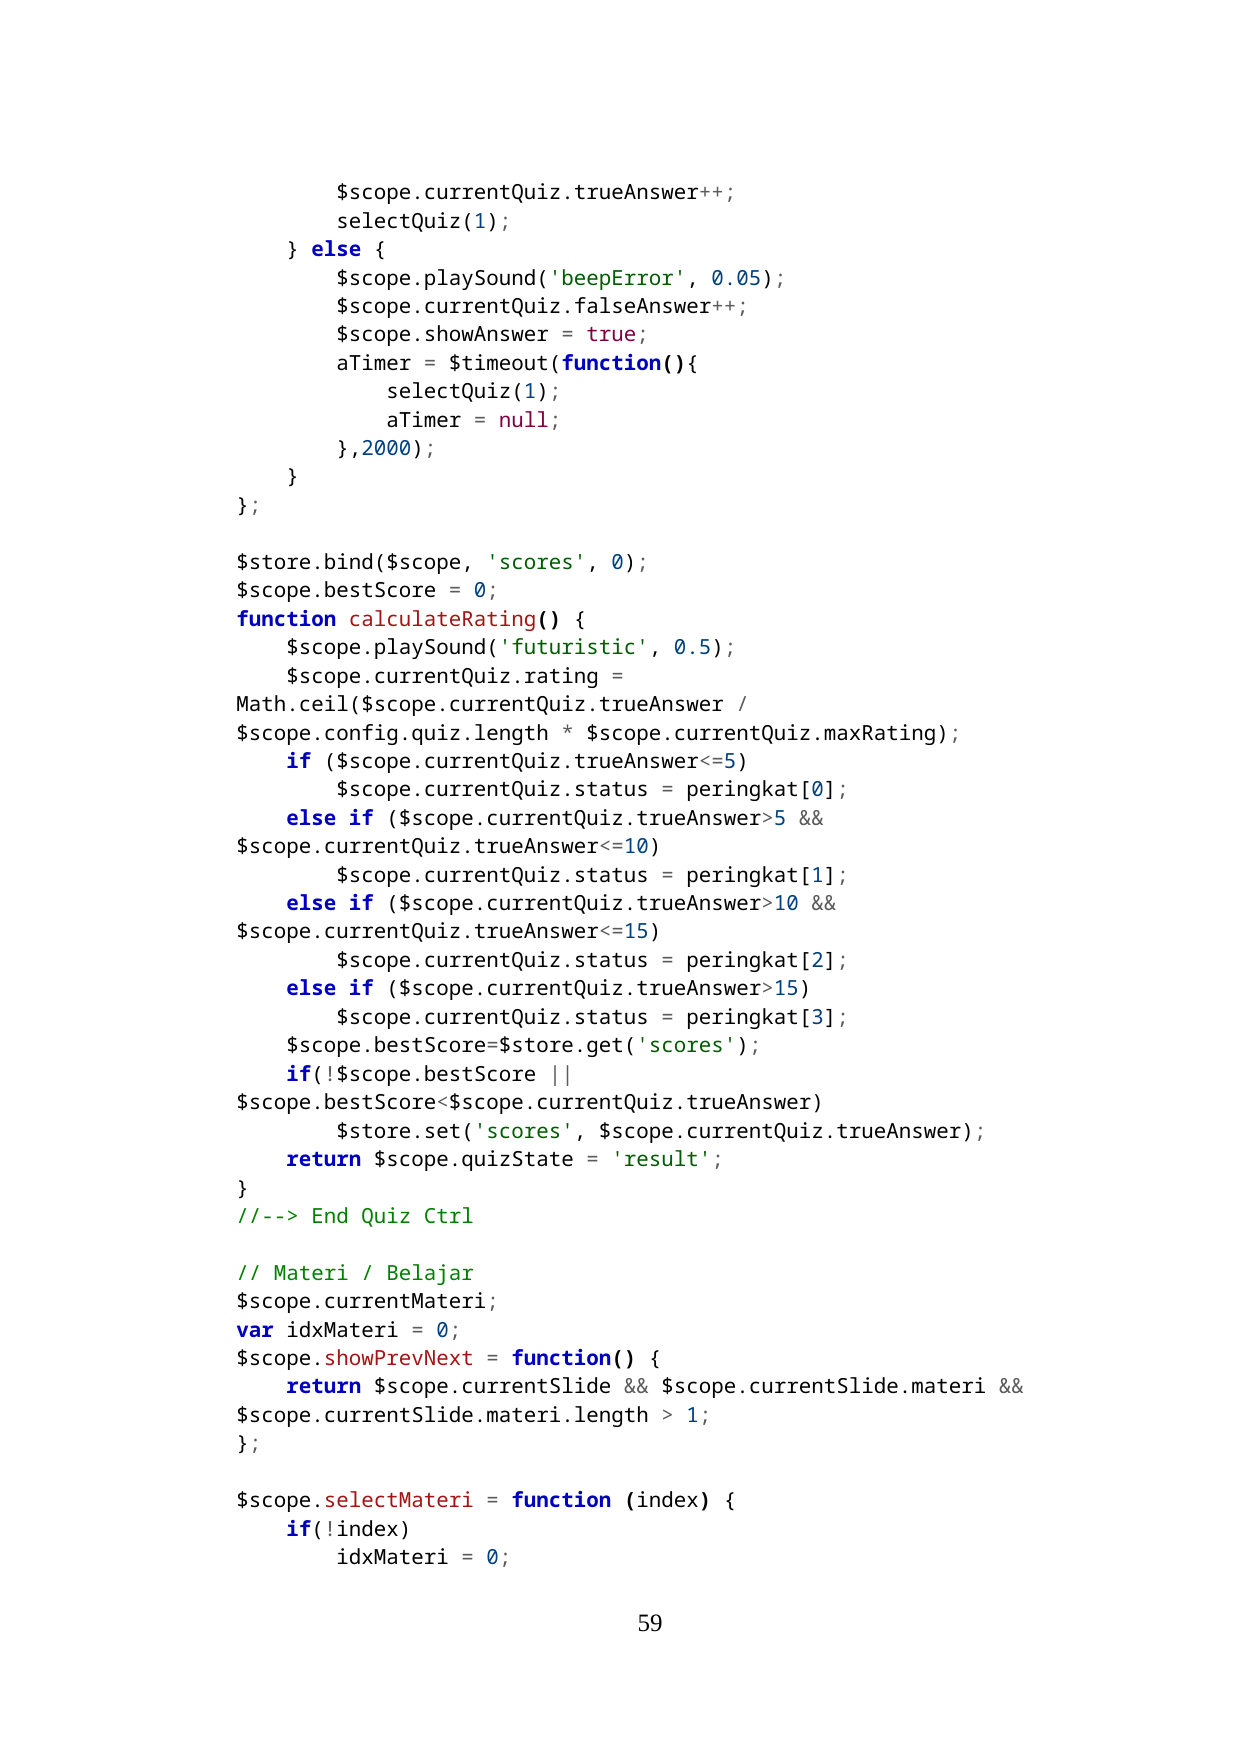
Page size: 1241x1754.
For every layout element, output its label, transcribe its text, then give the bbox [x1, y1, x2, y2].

table_header $scope.currentQuiz.trueAnswer++; selectQuiz(1); } else { $scope.playSound('beepError', 0.05); $scope.currentQuiz.falseAnswer++; $scope.showAnswer = true; aTimer = $timeout(function(){ selectQuiz(1); aTimer = null; },2000); } }; $store.bind($scope, 'scores', 0); $scope.bestScore = 0; function calculateRating() { $scope.playSound('futuristic', 0.5); $scope.currentQuiz.rating = Math.ceil($scope.currentQuiz.trueAnswer / $scope.config.quiz.length * $scope.currentQuiz.maxRating); if ($scope.currentQuiz.trueAnswer<=5) $scope.currentQuiz.status = peringkat[0]; else if ($scope.currentQuiz.trueAnswer>5 && $scope.currentQuiz.trueAnswer<=10) $scope.currentQuiz.status = peringkat[1]; else if ($scope.currentQuiz.trueAnswer>10 && $scope.currentQuiz.trueAnswer<=15) $scope.currentQuiz.status = peringkat[2]; else if ($scope.currentQuiz.trueAnswer>15) $scope.currentQuiz.status = peringkat[3]; $scope.bestScore=$store.get('scores'); if(!$scope.bestScore || $scope.bestScore<$scope.currentQuiz.trueAnswer) $store.set('scores', $scope.currentQuiz.trueAnswer); return $scope.quizState = 'result'; } //--> End Quiz Ctrl // Materi / Belajar $scope.currentMateri; var idxMateri = 0; $scope.showPrevNext = function() { return $scope.currentSlide && $scope.currentSlide.materi && $scope.currentSlide.materi.length > 1; }; $scope.selectMateri = function (index) { if(!index) idxMateri = 0; [236, 177, 1063, 1571]
